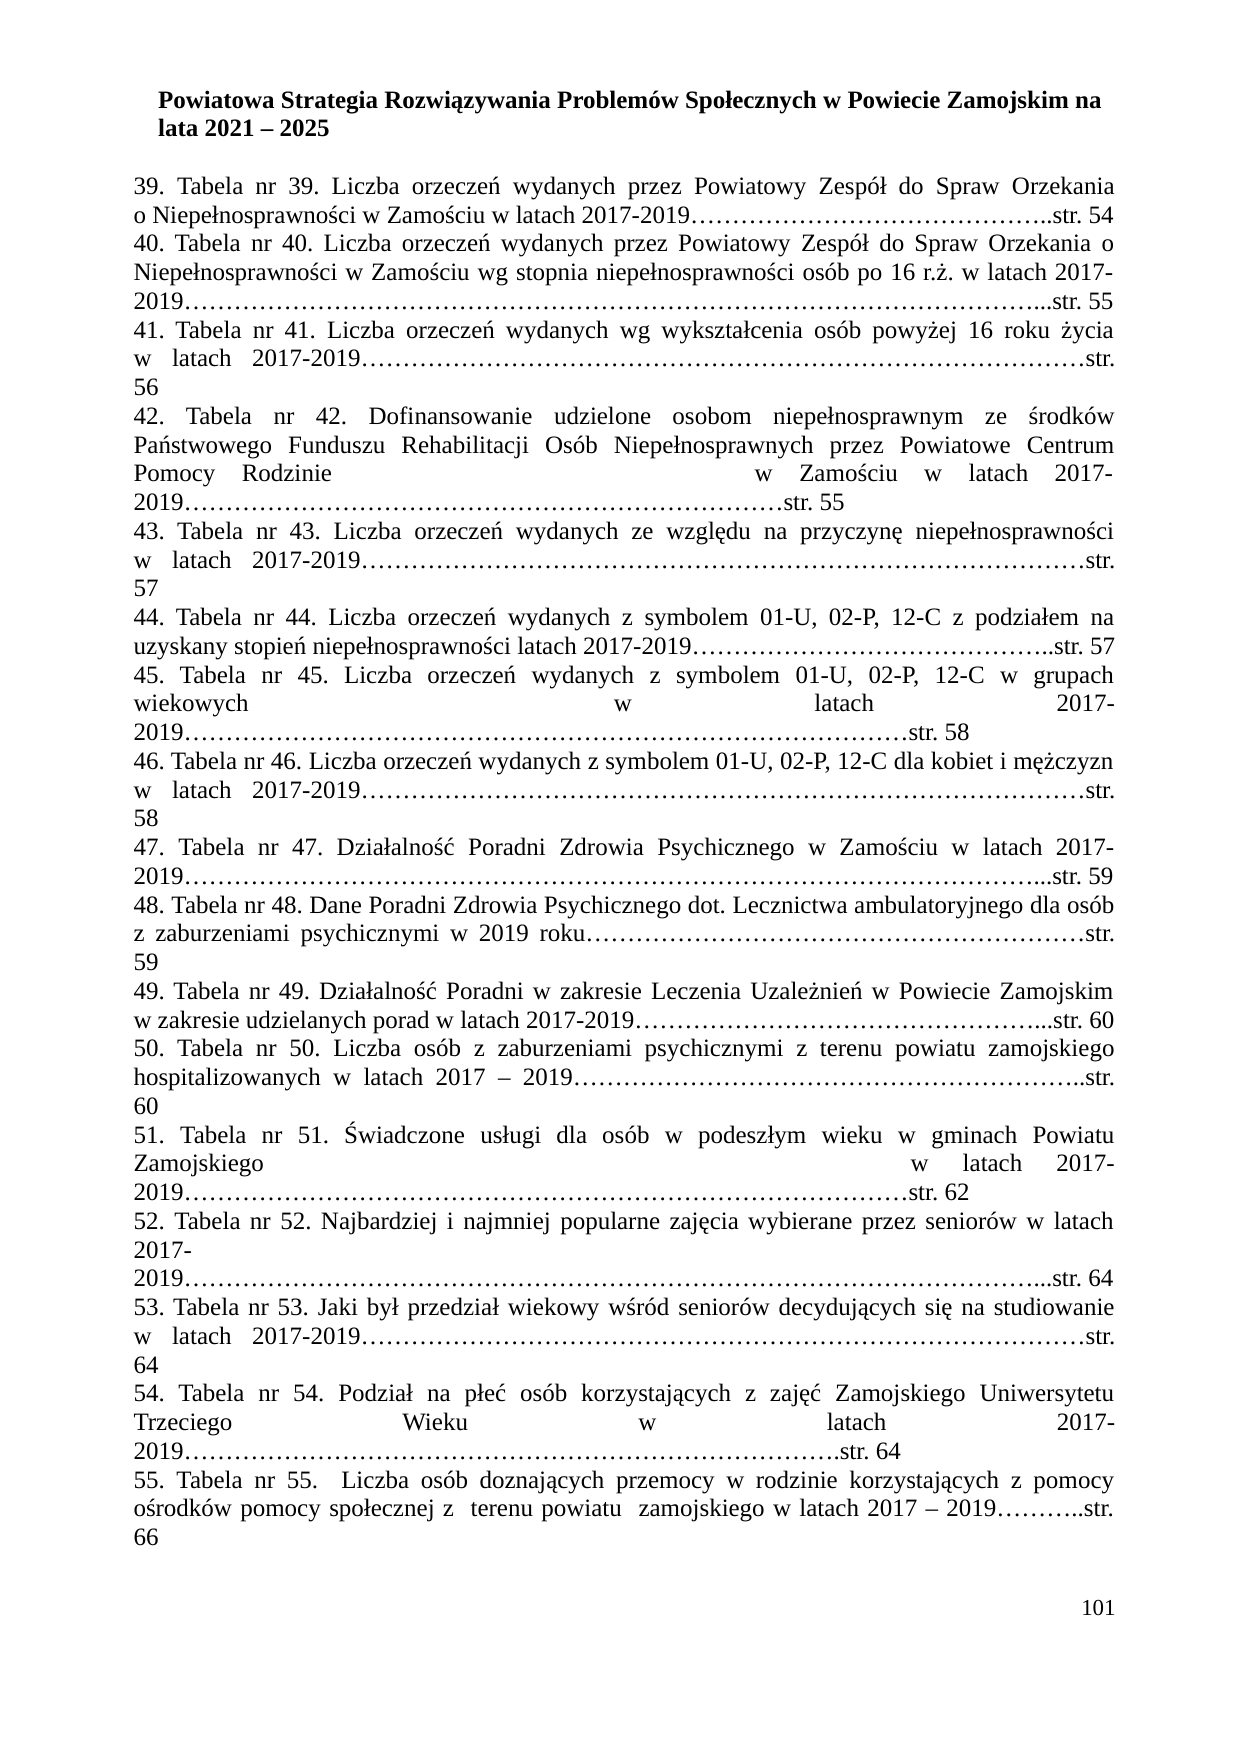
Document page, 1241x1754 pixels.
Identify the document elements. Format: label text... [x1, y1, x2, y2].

text 55. Tabela nr 55. Liczba osób doznających przemocy w rodzinie korzystających z pomocy ośrodków pomocy społecznej z terenu powiatu zamojskiego w latach 2017 – 2019………..str. 66 [133, 1465, 1115, 1551]
text 50. Tabela nr 50. Liczba osób z zaburzeniami psychicznymi z terenu powiatu zamojskiego hospitalizowanych w latach 2017 – 2019……………………………………………………..str. 60 [133, 1033, 1115, 1120]
text 48. Tabela nr 48. Dane Poradni Zdrowia Psychicznego dot. Lecznictwa ambulatoryjnego dla osób z zaburzeniami psychicznymi w 2019 roku……………………………………………………str. 59 [133, 890, 1115, 976]
text 45. Tabela nr 45. Liczba orzeczeń wydanych z symbolem 01-U, 02-P, 12-C w grupach wiekowych w latach 2017-2019……………………………………………………………………………str. 58 [133, 660, 1115, 746]
text 54. Tabela nr 54. Podział na płeć osób korzystających z zajęć Zamojskiego Uniwersytetu Trzeciego Wieku w latach 2017-2019…………………………………………………………………….str. 64 [133, 1378, 1115, 1465]
text 46. Tabela nr 46. Liczba orzeczeń wydanych z symbolem 01-U, 02-P, 12-C dla kobiet i mężczyzn w latach 2017-2019……………………………………………………………………………str. 58 [133, 746, 1115, 832]
text 52. Tabela nr 52. Najbardziej i najmniej popularne zajęcia wybierane przez seniorów w latach 2017-2019…………………………………………………………………………………………...str. 64 [133, 1206, 1115, 1292]
text 40. Tabela nr 40. Liczba orzeczeń wydanych przez Powiatowy Zespół do Spraw Orzekania o Niepełnosprawności w Zamościu wg stopnia niepełnosprawności osób po 16 r.ż. w latach 2017-2019…………………………………………………………………………………………...str. 55 [133, 228, 1115, 315]
text 42. Tabela nr 42. Dofinansowanie udzielone osobom niepełnosprawnym ze środków Państwowego Funduszu Rehabilitacji Osób Niepełnosprawnych przez Powiatowe Centrum Pomocy Rodzinie w Zamościu w latach 2017-2019………………………………………………………………str. 55 [133, 401, 1115, 516]
text 49. Tabela nr 49. Działalność Poradni w zakresie Leczenia Uzależnień w Powiecie Zamojskim w zakresie udzielanych porad w latach 2017-2019…………………………………………...str. 60 [133, 976, 1115, 1033]
text 39. Tabela nr 39. Liczba orzeczeń wydanych przez Powiatowy Zespół do Spraw Orzekania o Niepełnosprawności w Zamościu w latach 2017-2019……………………………………..str. 54 [133, 171, 1115, 228]
text 51. Tabela nr 51. Świadczone usługi dla osób w podeszłym wieku w gminach Powiatu Zamojskiego w latach 2017-2019……………………………………………………………………………str. 62 [133, 1120, 1115, 1206]
text 53. Tabela nr 53. Jaki był przedział wiekowy wśród seniorów decydujących się na studiowanie w latach 2017-2019……………………………………………………………………………str. 64 [133, 1292, 1115, 1378]
text 47. Tabela nr 47. Działalność Poradni Zdrowia Psychicznego w Zamościu w latach 2017-2019…………………………………………………………………………………………...str. 59 [133, 832, 1115, 890]
text 43. Tabela nr 43. Liczba orzeczeń wydanych ze względu na przyczynę niepełnosprawności w latach 2017-2019……………………………………………………………………………str. 57 [133, 516, 1115, 602]
text 41. Tabela nr 41. Liczba orzeczeń wydanych wg wykształcenia osób powyżej 16 roku życia w latach 2017-2019……………………………………………………………………………str. 56 [133, 315, 1115, 401]
text 44. Tabela nr 44. Liczba orzeczeń wydanych z symbolem 01-U, 02-P, 12-C z podziałem na uzyskany stopień niepełnosprawności latach 2017-2019……………………………………..str. 57 [133, 602, 1115, 660]
